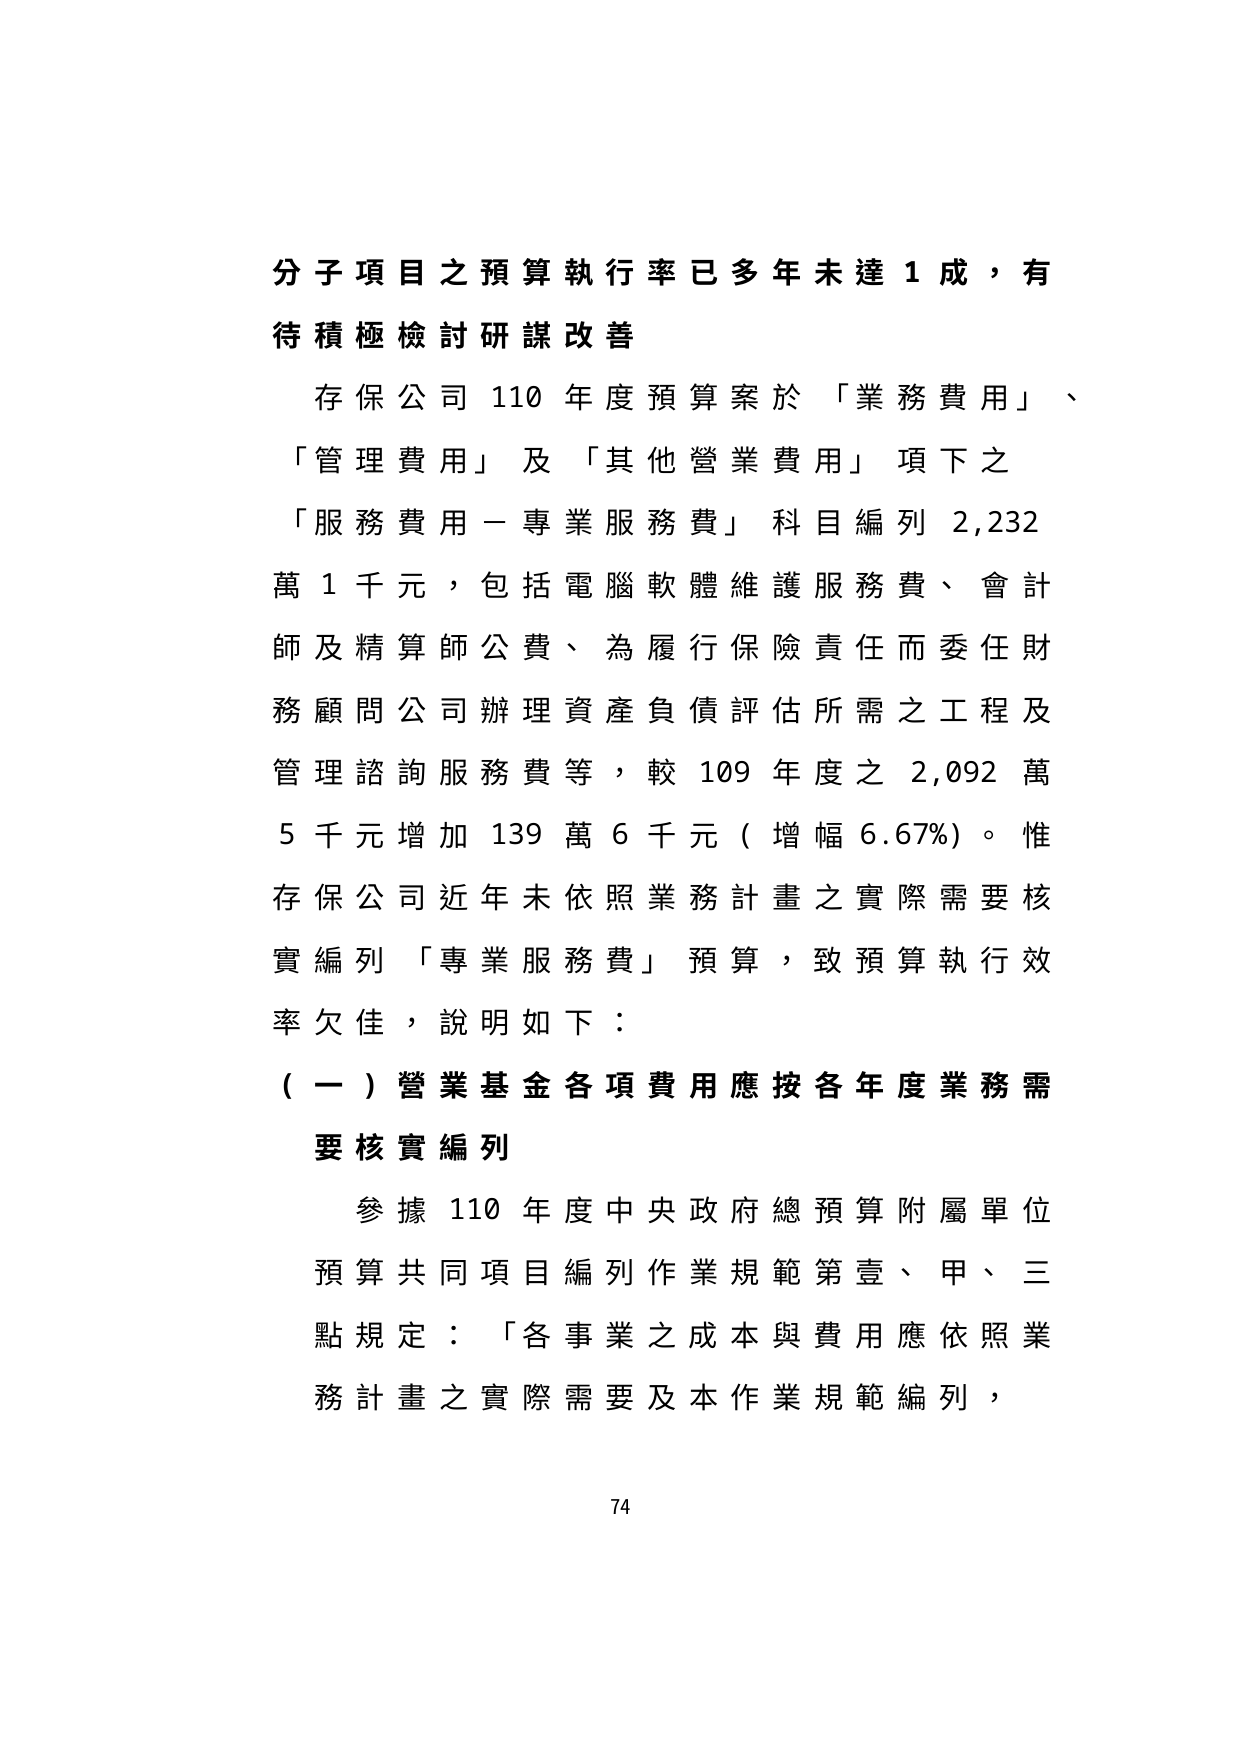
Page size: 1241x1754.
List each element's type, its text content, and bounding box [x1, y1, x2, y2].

text 分子項目之預算執行率已多年未達1成，有待積極檢討研謀改善 [183, 229, 1058, 354]
text 參據110年度中央政府總預算附屬單位預算共同項目編列作業規範第壹、甲、三點規定：「各事業之成本與費用應依照業務計畫之實際需要及本作業規範編列， [271, 1167, 1058, 1417]
text (一)營業基金各項費用應按各年度業務需要核實編列 [242, 1042, 1058, 1167]
text 存保公司110年度預算案於「業務費用」、「管理費用」及「其他營業費用」項下之「服務費用－專業服務費」科目編列2,232萬1千元，包括電腦軟體維護服務費、會計師及精算師公費、為履行保險責任而委任財務顧問公司辦理資產負債評估所需之工程及管理諮詢服務費等，較109年度之2,092萬5千元增加139萬6千元(增幅6.67%)。惟存保公司近年未依照業務計畫之實際需要核實編列「專業服務費」預算，致預算執行效率欠佳，說明如下： [242, 354, 1058, 1042]
